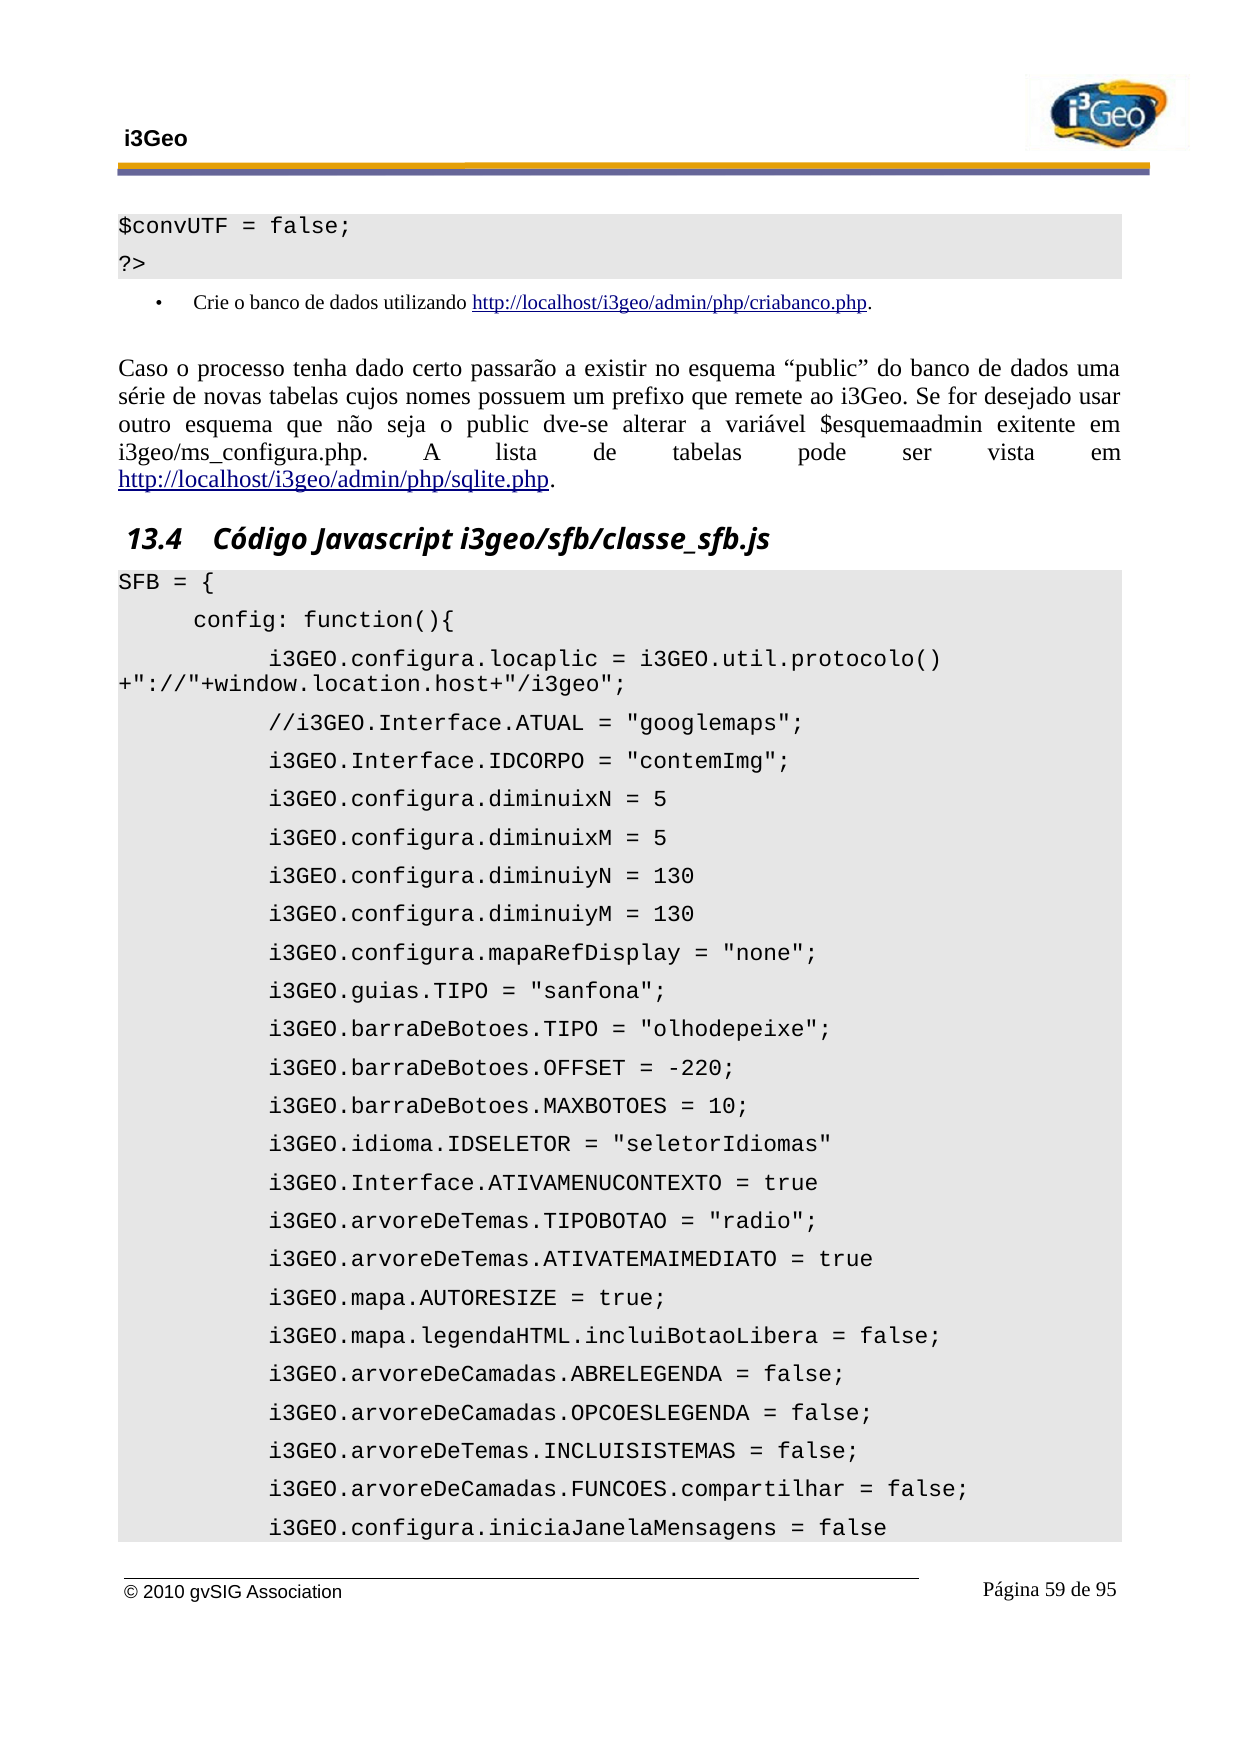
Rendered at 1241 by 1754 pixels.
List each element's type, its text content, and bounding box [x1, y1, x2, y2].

text i3GEO.configura.diminuiyN = 130 [118, 864, 1122, 890]
text config: function(){ [118, 608, 1122, 634]
text i3GEO.idioma.IDSELETOR = "seletorIdiomas" [118, 1133, 1122, 1159]
text i3GEO.arvoreDeCamadas.ABRELEGENDA = false; [118, 1363, 1122, 1389]
text i3GEO.guias.TIPO = "sanfona"; [118, 979, 1122, 1005]
text i3GEO.arvoreDeTemas.TIPOBOTAO = "radio"; [118, 1209, 1122, 1235]
text i3GEO.Interface.ATIVAMENUCONTEXTO = true [118, 1171, 1122, 1197]
text i3GEO.arvoreDeTemas.ATIVATEMAIMEDIATO = true [118, 1248, 1122, 1274]
text i3GEO.barraDeBotoes.OFFSET = -220; [118, 1056, 1122, 1082]
text SFB = { [118, 570, 1122, 596]
text i3GEO.configura.mapaRefDisplay = "none"; [118, 941, 1122, 967]
text ?> [118, 253, 1122, 279]
text i3GEO.mapa.AUTORESIZE = true; [118, 1286, 1122, 1312]
text i3GEO.barraDeBotoes.MAXBOTOES = 10; [118, 1094, 1122, 1120]
text i3GEO.arvoreDeCamadas.OPCOESLEGENDA = false; [118, 1401, 1122, 1427]
subtitle Código Javascript i3geo/sfb/classe_sfb.js [118, 518, 1122, 558]
picture [1025, 74, 1191, 151]
text i3GEO.configura.diminuiyM = 130 [118, 903, 1122, 929]
text i3GEO.arvoreDeCamadas.FUNCOES.compartilhar = false; [118, 1478, 1122, 1504]
text i3GEO.configura.iniciaJanelaMensagens = false [118, 1516, 1122, 1542]
text i3GEO.configura.diminuixN = 5 [118, 788, 1122, 814]
text i3GEO.Interface.IDCORPO = "contemImg"; [118, 749, 1122, 775]
text i3GEO.mapa.legendaHTML.incluiBotaoLibera = false; [118, 1324, 1122, 1350]
text i3GEO.configura.locaplic = i3GEO.util.protocolo()+"://"+window.location.host+"/i3geo"; [118, 647, 1122, 699]
text Caso o processo tenha dado certo passarão a existir no esquema “public” do banco de dados uma série de novas tabelas cujos nomes possuem um prefixo que remete ao i3Geo. Se for desejado usar outro esquema que não seja o public dve-se alterar a variável $esquemaadmin exitente em i3geo/ms_configura.php. A lista de tabelas pode ser vista em http://localhost/i3geo/admin/php/sqlite.php. [118, 354, 1122, 493]
text //i3GEO.Interface.ATUAL = "googlemaps"; [118, 711, 1122, 737]
text i3GEO.configura.diminuixM = 5 [118, 826, 1122, 852]
text i3GEO.barraDeBotoes.TIPO = "olhodepeixe"; [118, 1018, 1122, 1044]
list Crie o banco de dados utilizando http://localhost/i3geo/admin/php/criabanco.php. [156, 291, 1122, 314]
text i3GEO.arvoreDeTemas.INCLUISISTEMAS = false; [118, 1439, 1122, 1465]
text $convUTF = false; [118, 214, 1122, 240]
